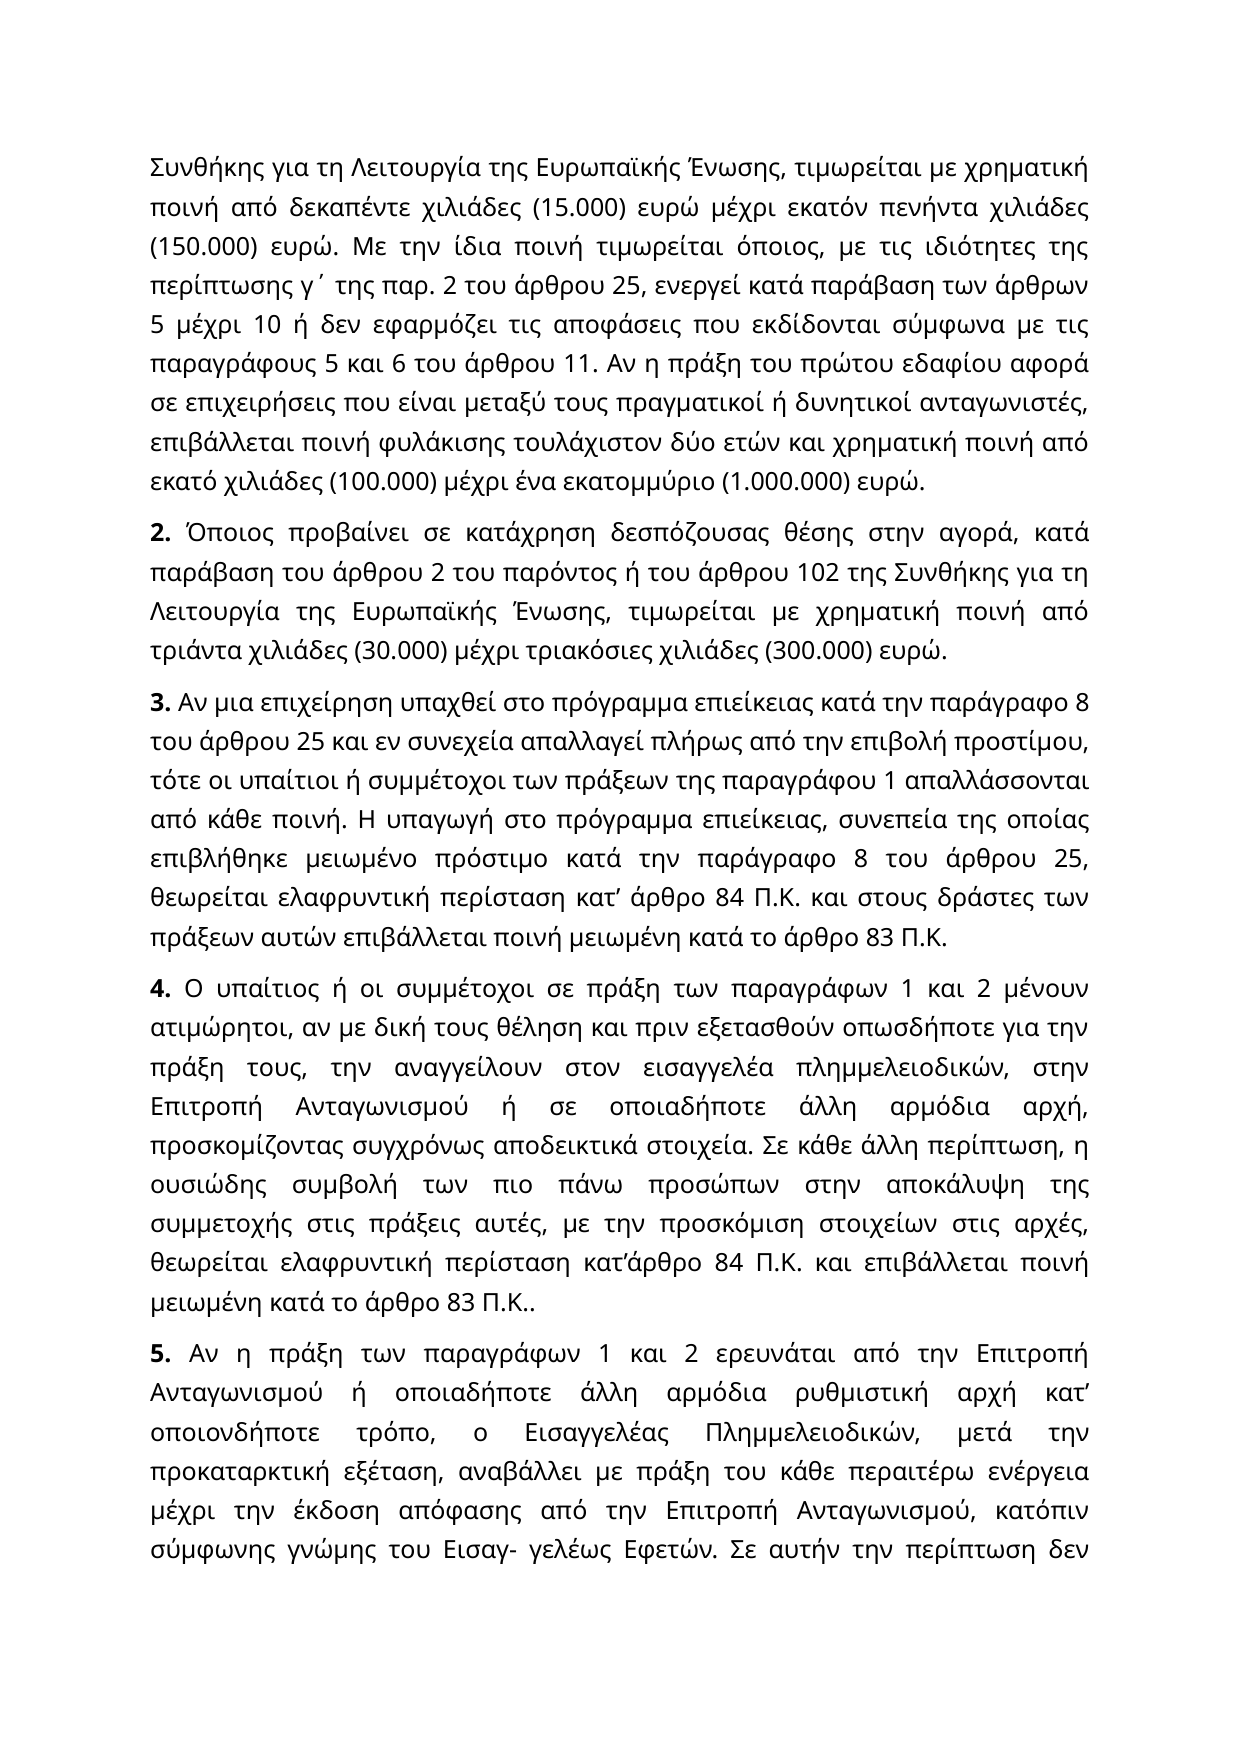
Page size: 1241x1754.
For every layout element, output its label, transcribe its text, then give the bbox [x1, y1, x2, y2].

text 4. Ο υπαίτιος ή οι συμμέτοχοι σε πράξη των παραγράφων 1 και 2 μένουν ατιμώρητοι, αν με δική τους θέληση και πριν εξετασθούν οπωσδήποτε για την πράξη τους, την αναγγείλουν στον εισαγγελέα πλημμελειοδικών, στην Επιτροπή Ανταγωνισμού ή σε οποιαδήποτε άλλη αρμόδια αρχή, προσκομίζοντας συγχρόνως αποδεικτικά στοιχεία. Σε κάθε άλλη περίπτωση, η ουσιώδης συμβολή των πιο πάνω προσώπων στην αποκάλυψη της συμμετοχής στις πράξεις αυτές, με την προσκόμιση στοιχείων στις αρχές, θεωρείται ελαφρυντική περίσταση κατ’άρθρο 84 Π.Κ. και επιβάλλεται ποινή μειωμένη κατά το άρθρο 83 Π.Κ.. [150, 971, 1090, 1318]
text Συνθήκης για τη Λειτουργία της Ευρωπαϊκής Ένωσης, τιμωρείται με χρηματική ποινή από δεκαπέντε χιλιάδες (15.000) ευρώ μέχρι εκατόν πενήντα χιλιάδες (150.000) ευρώ. Με την ίδια ποινή τιμωρείται όποιος, με τις ιδιότητες της περίπτωσης γ΄ της παρ. 2 του άρθρου 25, ενεργεί κατά παράβαση των άρθρων 5 μέχρι 10 ή δεν εφαρμόζει τις αποφάσεις που εκδίδονται σύμφωνα με τις παραγράφους 5 και 6 του άρθρου 11. Αν η πράξη του πρώτου εδαφίου αφορά σε επιχειρήσεις που είναι μεταξύ τους πραγματικοί ή δυνητικοί ανταγωνιστές, επιβάλλεται ποινή φυλάκισης τουλάχιστον δύο ετών και χρηματική ποινή από εκατό χιλιάδες (100.000) μέχρι ένα εκατομμύριο (1.000.000) ευρώ. [150, 150, 1090, 497]
text 3. Αν μια επιχείρηση υπαχθεί στο πρόγραμμα επιείκειας κατά την παράγραφο 8 του άρθρου 25 και εν συνεχεία απαλλαγεί πλήρως από την επιβολή προστίμου, τότε οι υπαίτιοι ή συμμέτοχοι των πράξεων της παραγράφου 1 απαλλάσσονται από κάθε ποινή. Η υπαγωγή στο πρόγραμμα επιείκειας, συνεπεία της οποίας επιβλήθηκε μειωμένο πρόστιμο κατά την παράγραφο 8 του άρθρου 25, θεωρείται ελαφρυντική περίσταση κατ’ άρθρο 84 Π.Κ. και στους δράστες των πράξεων αυτών επιβάλλεται ποινή μειωμένη κατά το άρθρο 83 Π.Κ. [150, 684, 1090, 953]
text 2. Όποιος προβαίνει σε κατάχρηση δεσπόζουσας θέσης στην αγορά, κατά παράβαση του άρθρου 2 του παρόντος ή του άρθρου 102 της Συνθήκης για τη Λειτουργία της Ευρωπαϊκής Ένωσης, τιμωρείται με χρηματική ποινή από τριάντα χιλιάδες (30.000) μέχρι τριακόσιες χιλιάδες (300.000) ευρώ. [150, 515, 1090, 667]
text 5. Αν η πράξη των παραγράφων 1 και 2 ερευνάται από την Επιτροπή Ανταγωνισμού ή οποιαδήποτε άλλη αρμόδια ρυθμιστική αρχή κατ’ οποιονδήποτε τρόπο, ο Εισαγγελέας Πλημμελειοδικών, μετά την προκαταρκτική εξέταση, αναβάλλει με πράξη του κάθε περαιτέρω ενέργεια μέχρι την έκδοση απόφασης από την Επιτροπή Ανταγωνισμού, κατόπιν σύμφωνης γνώμης του Εισαγ- γελέως Εφετών. Σε αυτήν την περίπτωση δεν [150, 1336, 1090, 1566]
